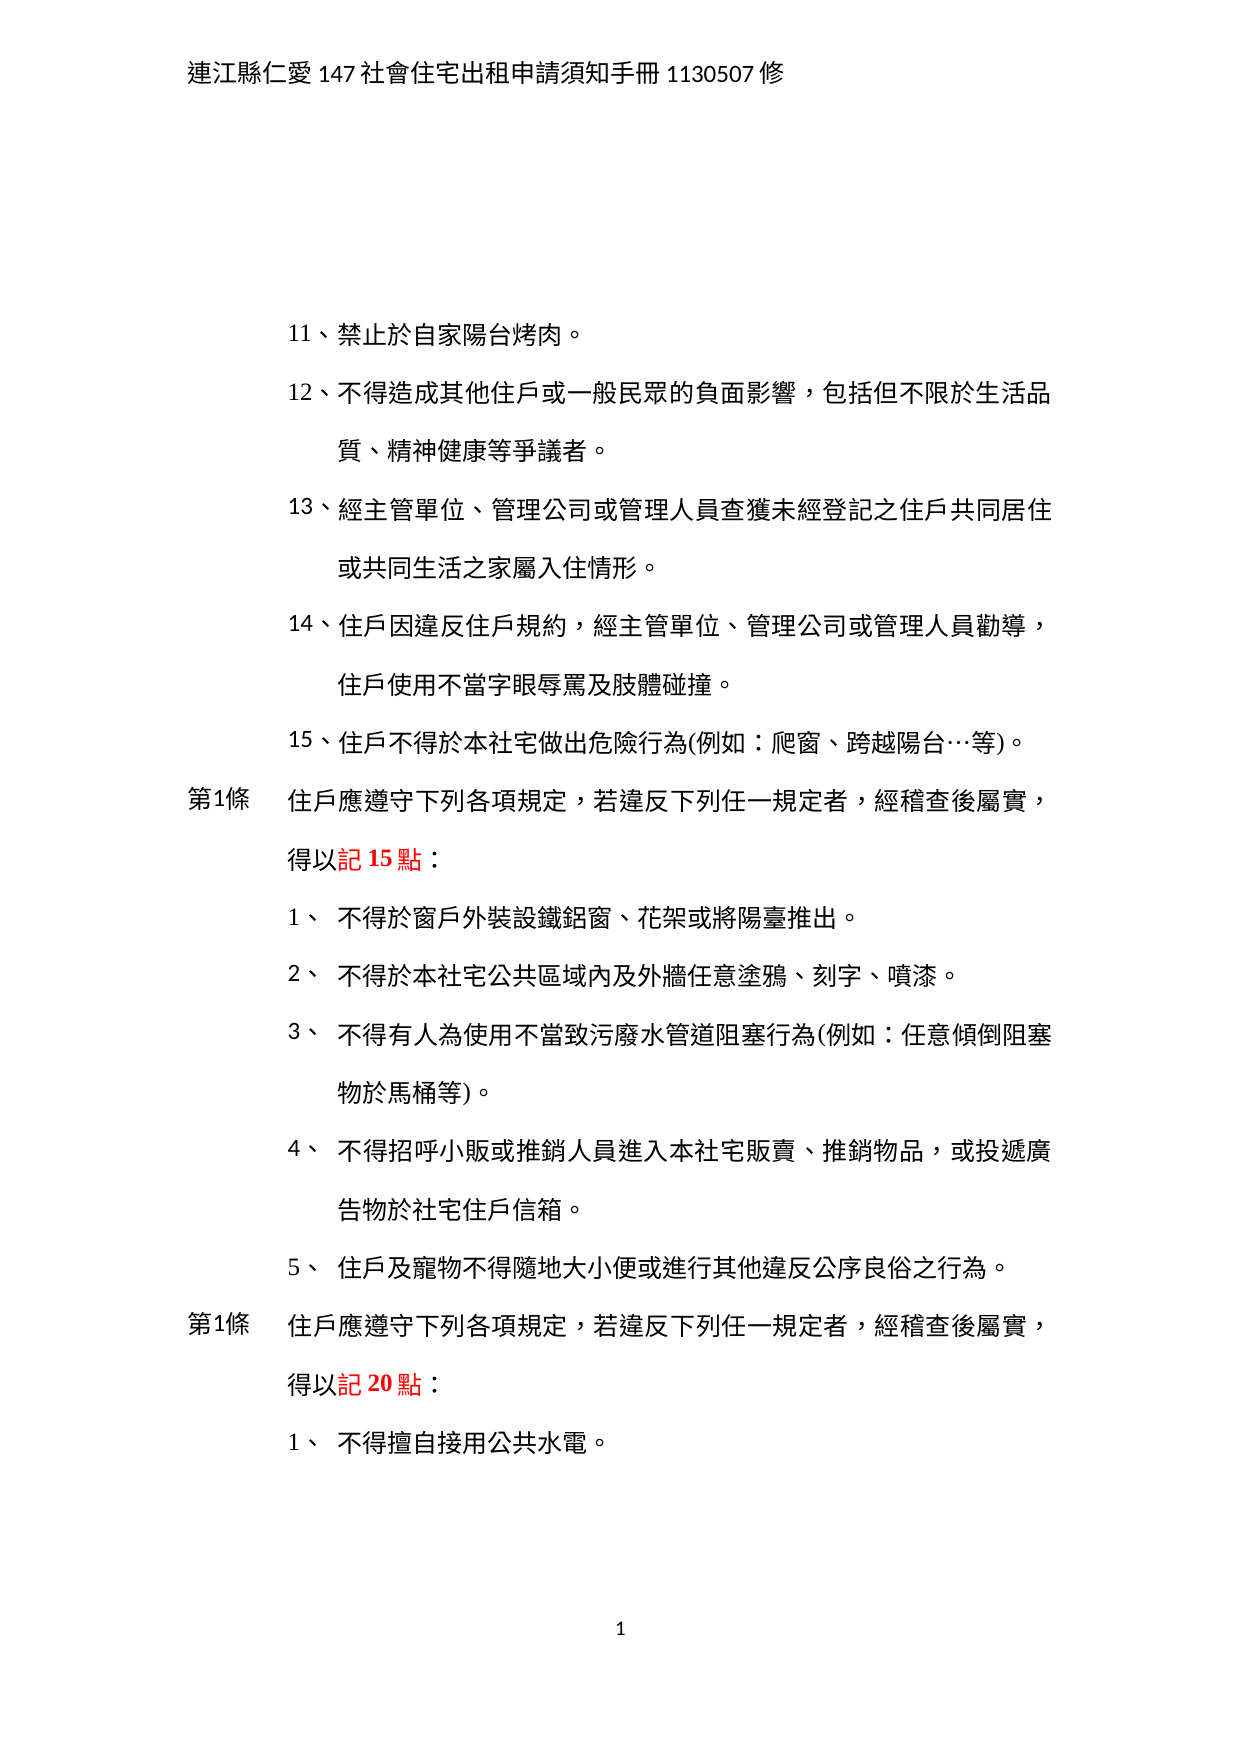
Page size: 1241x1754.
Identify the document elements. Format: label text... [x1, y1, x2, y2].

list 住戶不得於本社宅做出危險行為(例如：爬窗、跨越陽台…等)。 [287, 702, 1053, 760]
list 不得造成其他住戶或一般民眾的負面影響，包括但不限於生活品質、精神健康等爭議者。 [287, 352, 1053, 469]
list 住戶及寵物不得隨地大小便或進行其他違反公序良俗之行為。 [287, 1227, 1053, 1285]
list 住戶因違反住戶規約，經主管單位、管理公司或管理人員勸導，住戶使用不當字眼辱罵及肢體碰撞。 [287, 585, 1053, 702]
list 不得擅自接用公共水電。 [287, 1402, 1053, 1460]
list 不得於窗戶外裝設鐵鋁窗、花架或將陽臺推出。 [287, 877, 1053, 935]
list 不得有人為使用不當致污廢水管道阻塞行為(例如：任意傾倒阻塞物於馬桶等)。 [287, 994, 1053, 1110]
list 住戶應遵守下列各項規定，若違反下列任一規定者，經稽查後屬實，得以記15點： [187, 760, 1053, 877]
list 經主管單位、管理公司或管理人員查獲未經登記之住戶共同居住或共同生活之家屬入住情形。 [287, 469, 1053, 585]
list 不得於本社宅公共區域內及外牆任意塗鴉、刻字、噴漆。 [287, 935, 1053, 994]
list 不得招呼小販或推銷人員進入本社宅販賣、推銷物品，或投遞廣告物於社宅住戶信箱。 [287, 1110, 1053, 1227]
list 禁止於自家陽台烤肉。 [287, 294, 1053, 352]
list 住戶應遵守下列各項規定，若違反下列任一規定者，經稽查後屬實，得以記20點： [187, 1285, 1053, 1402]
